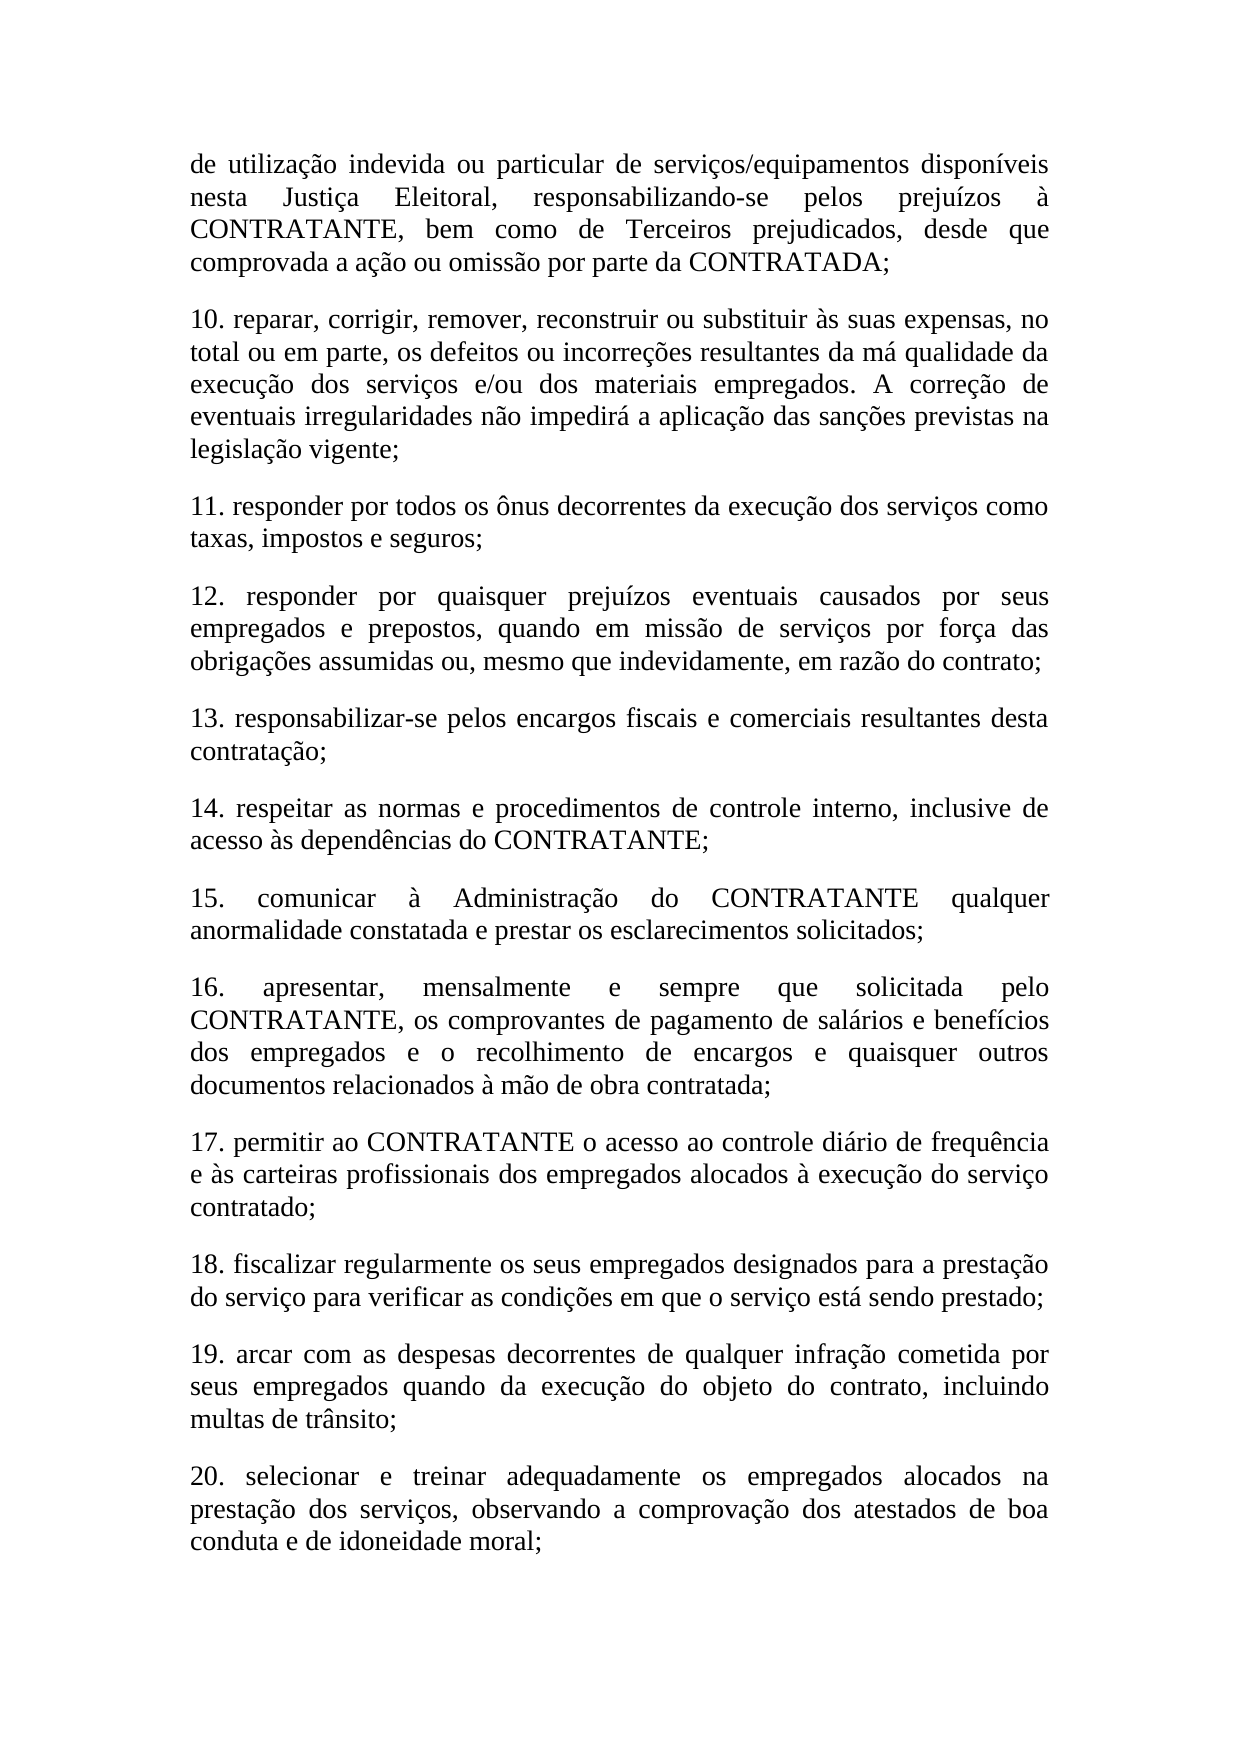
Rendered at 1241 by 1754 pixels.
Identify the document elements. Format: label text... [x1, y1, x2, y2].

text de utilização indevida ou particular de serviços/equipamentos disponíveis nesta Justiça Eleitoral, responsabilizando-se pelos prejuízos à CONTRATANTE, bem como de Terceiros prejudicados, desde que comprovada a ação ou omissão por parte da CONTRATADA; [190, 148, 1051, 277]
text 14. respeitar as normas e procedimentos de controle interno, inclusive de acesso às dependências do CONTRATANTE; [190, 791, 1051, 856]
text 17. permitir ao CONTRATANTE o acesso ao controle diário de frequência e às carteiras profissionais dos empregados alocados à execução do serviço contratado; [190, 1125, 1051, 1222]
text 11. responder por todos os ônus decorrentes da execução dos serviços como taxas, impostos e seguros; [190, 489, 1051, 554]
text 16. apresentar, mensalmente e sempre que solicitada pelo CONTRATANTE, os comprovantes de pagamento de salários e benefícios dos empregados e o recolhimento de encargos e quaisquer outros documentos relacionados à mão de obra contratada; [190, 971, 1051, 1100]
text 19. arcar com as despesas decorrentes de qualquer infração cometida por seus empregados quando da execução do objeto do contrato, incluindo multas de trânsito; [190, 1337, 1051, 1434]
text 13. responsabilizar-se pelos encargos fiscais e comerciais resultantes desta contratação; [190, 701, 1051, 766]
text 20. selecionar e treinar adequadamente os empregados alocados na prestação dos serviços, observando a comprovação dos atestados de boa conduta e de idoneidade moral; [190, 1459, 1051, 1556]
text 18. fiscalizar regularmente os seus empregados designados para a prestação do serviço para verificar as condições em que o serviço está sendo prestado; [190, 1247, 1051, 1312]
text 15. comunicar à Administração do CONTRATANTE qualquer anormalidade constatada e prestar os esclarecimentos solicitados; [190, 881, 1051, 946]
text 12. responder por quaisquer prejuízos eventuais causados por seus empregados e prepostos, quando em missão de serviços por força das obrigações assumidas ou, mesmo que indevidamente, em razão do contrato; [190, 579, 1051, 676]
text 10. reparar, corrigir, remover, reconstruir ou substituir às suas expensas, no total ou em parte, os defeitos ou incorreções resultantes da má qualidade da execução dos serviços e/ou dos materiais empregados. A correção de eventuais irregularidades não impedirá a aplicação das sanções previstas na legislação vigente; [190, 302, 1051, 464]
